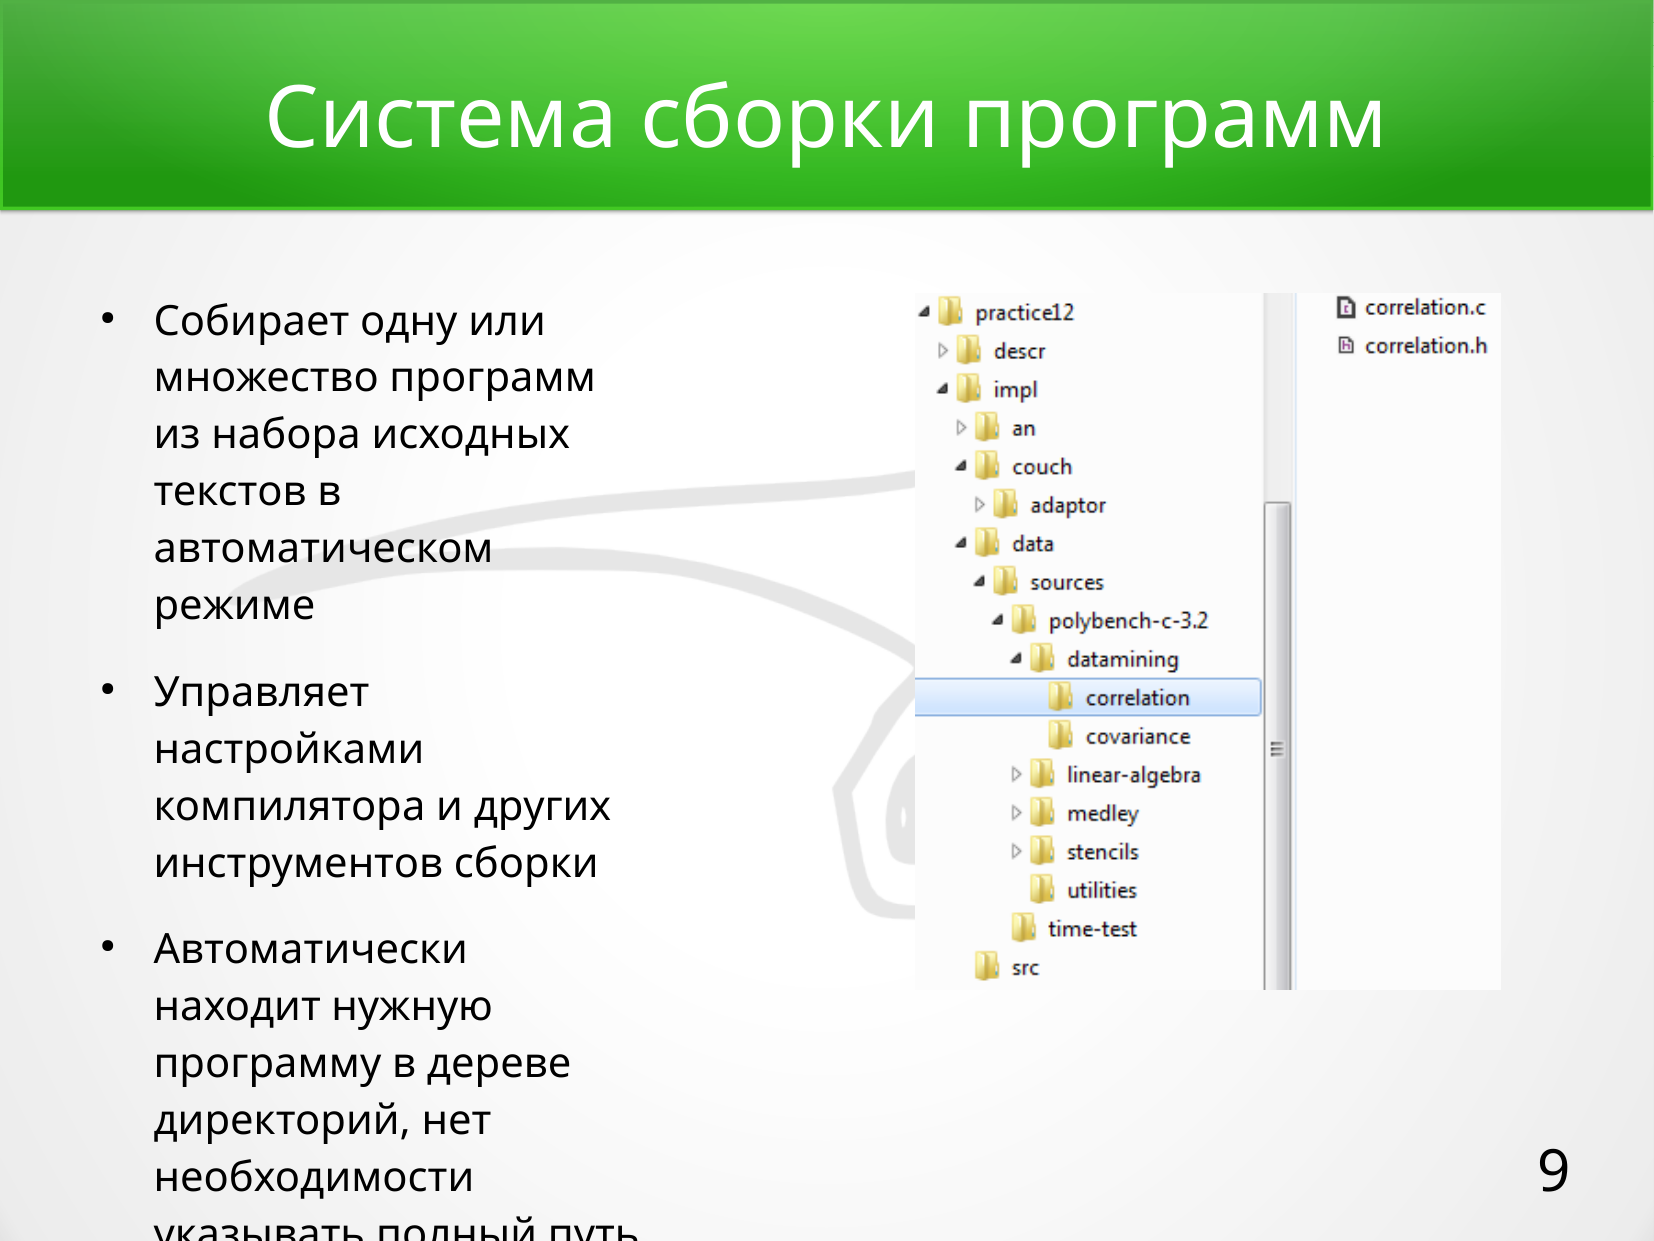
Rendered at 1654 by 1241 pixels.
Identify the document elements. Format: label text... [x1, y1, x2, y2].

list Собирает одну или множество программ из набора исходных текстов в автоматическом режиме Управляет настройками компилятора и других инструментов сборки Автоматически находит нужную программу в дереве директорий, нет необходимости указывать полный путь [82, 290, 646, 1171]
title Система сборки программ [82, 49, 1571, 179]
picture [646, 293, 1501, 991]
